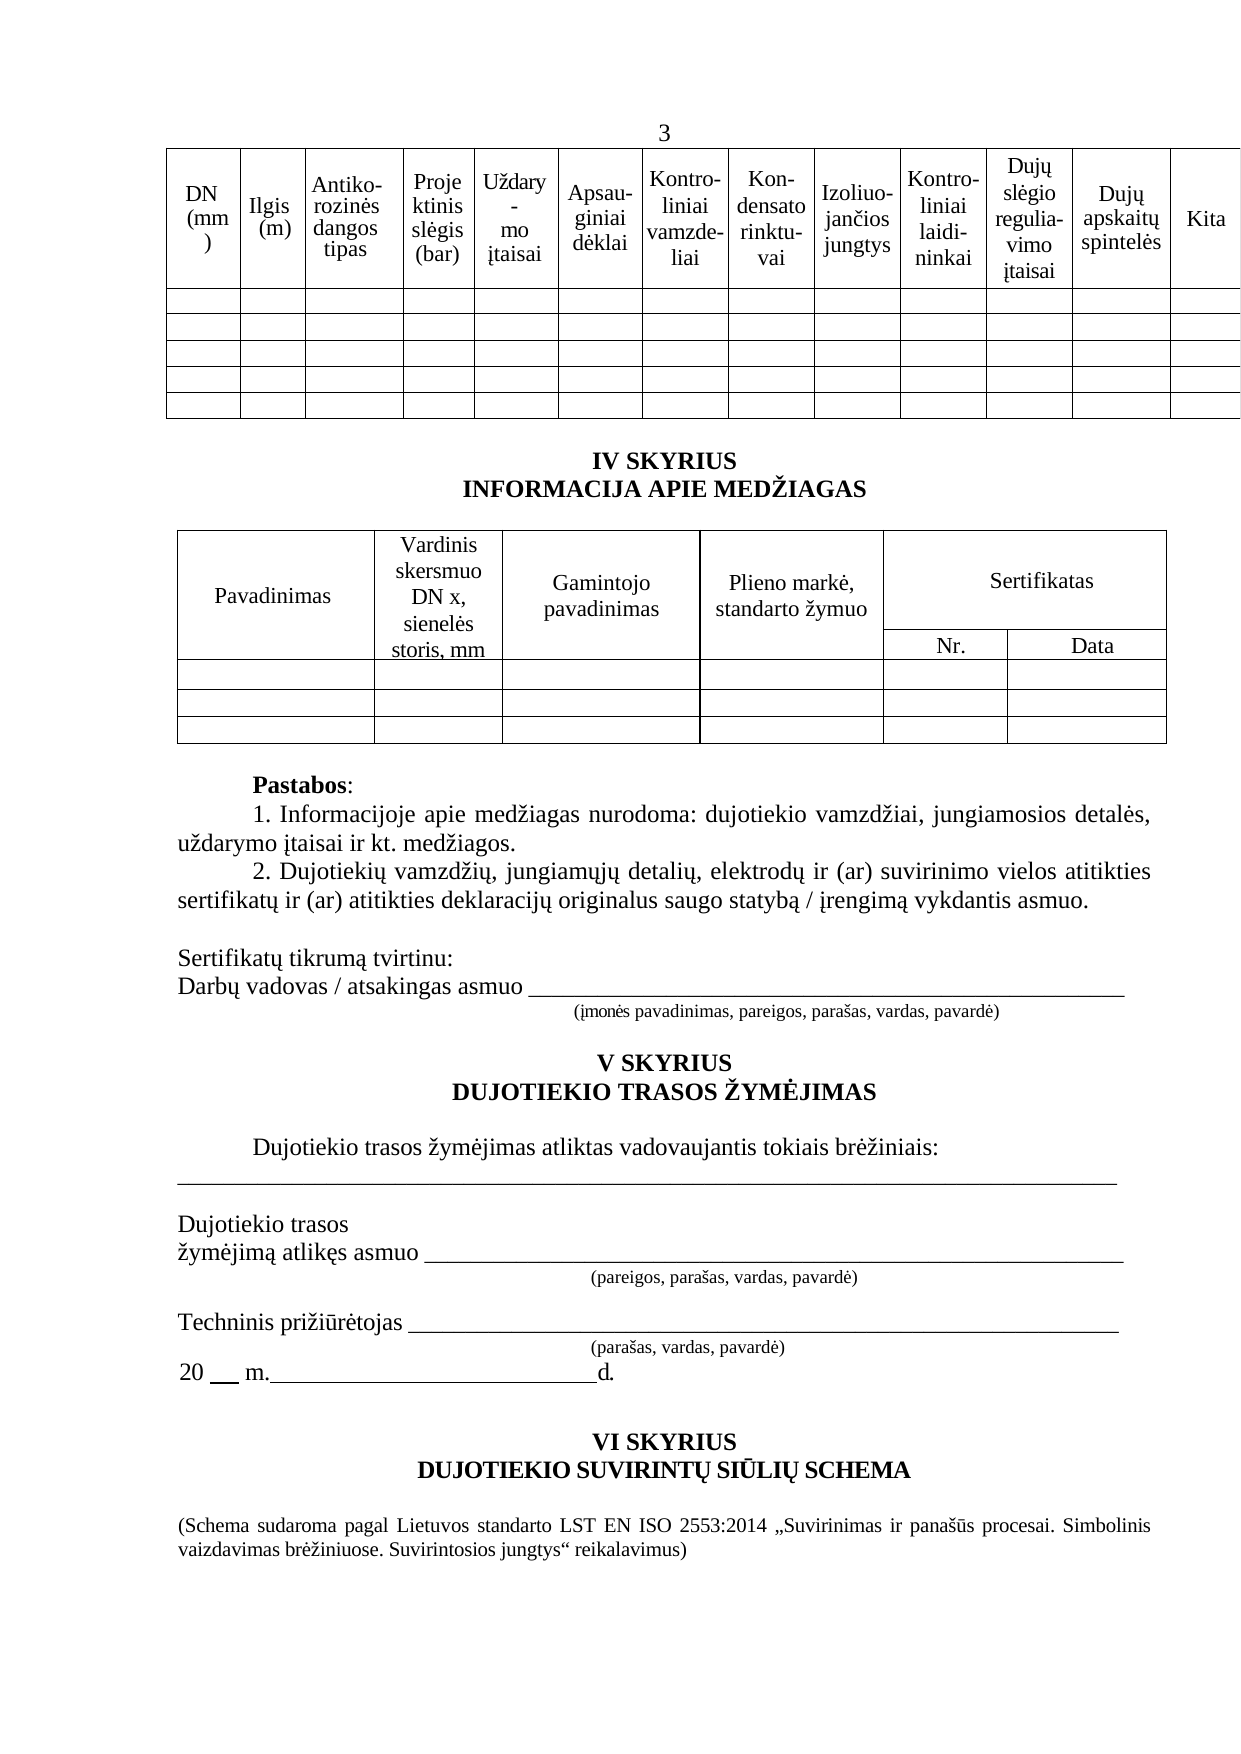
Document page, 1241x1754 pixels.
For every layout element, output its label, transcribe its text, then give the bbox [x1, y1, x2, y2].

table_cell [559, 289, 642, 313]
table_cell Ilgis (m) [241, 149, 305, 288]
table_cell [503, 717, 699, 743]
table_cell [729, 289, 814, 313]
text Pastabos: [177, 770, 1152, 799]
text (įmonės pavadinimas, pareigos, parašas, vardas, pavardė) [177, 1000, 1152, 1022]
table_cell [1073, 367, 1170, 392]
text žymėjimą atlikęs asmuo _____________________________________________________________ [177, 1237, 1152, 1266]
table_cell [1073, 341, 1170, 366]
table_cell [1171, 367, 1240, 392]
text DUJOTIEKIO TRASOS ŽYMĖJIMAS [177, 1077, 1152, 1106]
table_cell [404, 314, 474, 339]
table_cell [167, 314, 240, 339]
table_cell [884, 717, 1007, 743]
table_cell [167, 393, 240, 418]
table_cell [987, 289, 1072, 313]
table_cell [701, 717, 883, 743]
text V SKYRIUS [177, 1048, 1152, 1077]
text VI SKYRIUS [177, 1427, 1152, 1455]
table_cell [701, 660, 883, 689]
table_cell [375, 717, 502, 743]
table_cell [901, 367, 986, 392]
table_cell [559, 367, 642, 392]
table_cell Data [1008, 630, 1166, 659]
text 2. Dujotiekių vamzdžių, jungiamųjų detalių, elektrodų ir (ar) suvirinimo vielos atitikties sertifikatų ir (ar) atitikties deklaracijų originalus saugo statybą / įrengimą vykdantis asmuo. [177, 856, 1152, 914]
text Techninis prižiūrėtojas ______________________________________________________________ [177, 1307, 1152, 1336]
table_cell [241, 367, 305, 392]
table_cell [987, 393, 1072, 418]
table_cell Projektinis slėgis (bar) [404, 149, 474, 288]
table_cell [643, 393, 728, 418]
text Darbų vadovas / atsakingas asmuo ____________________________________________________ [177, 971, 1152, 1000]
table_cell [729, 314, 814, 339]
table_cell [167, 367, 240, 392]
table_cell [1171, 314, 1240, 339]
table_cell [404, 367, 474, 392]
text IV SKYRIUS [177, 446, 1152, 474]
table_cell [178, 717, 374, 743]
table_header Sertifikatas [884, 531, 1166, 629]
table_cell [1008, 717, 1166, 743]
table_cell [1171, 289, 1240, 313]
table_cell Kontro-liniai laidi-ninkai [901, 149, 986, 288]
text __________________________________________________________________________________ [177, 1161, 1152, 1187]
table_cell [1171, 341, 1240, 366]
table_cell Kontro- liniai vamzde-liai [643, 149, 728, 288]
table_cell [404, 289, 474, 313]
table_cell [884, 690, 1007, 716]
text Sertifikatų tikrumą tvirtinu: [177, 943, 1152, 971]
table_cell [815, 341, 900, 366]
table_cell [404, 393, 474, 418]
table_cell Nr. [884, 630, 1007, 659]
table_cell Uždary- mo įtaisai [475, 149, 558, 288]
table_cell [1008, 660, 1166, 689]
table_cell Izoliuo-jančios jungtys [815, 149, 900, 288]
table_cell [475, 289, 558, 313]
table_cell [701, 690, 883, 716]
text Dujotiekio trasos žymėjimas atliktas vadovaujantis tokiais brėžiniais: [177, 1132, 1152, 1161]
table_cell [404, 341, 474, 366]
table_cell [167, 289, 240, 313]
table_cell [241, 314, 305, 339]
text (pareigos, parašas, vardas, pavardė) [177, 1266, 1152, 1288]
table_cell [901, 393, 986, 418]
table_cell [1073, 289, 1170, 313]
text 1. Informacijoje apie medžiagas nurodoma: dujotiekio vamzdžiai, jungiamosios detalės, uždarymo įtaisai ir kt. medžiagos. [177, 799, 1152, 856]
table_cell [475, 393, 558, 418]
text (parašas, vardas, pavardė) [177, 1336, 1152, 1357]
table_cell [306, 314, 403, 339]
table_header Vardinis skersmuo DN x, sienelės storis, mm [375, 531, 502, 659]
table_cell [306, 367, 403, 392]
table_cell [475, 341, 558, 366]
table_cell Apsau-giniai dėklai [559, 149, 642, 288]
table_cell Dujų apskaitų spintelės [1073, 149, 1170, 288]
table_cell [1171, 393, 1240, 418]
table_cell [167, 341, 240, 366]
table_cell [375, 690, 502, 716]
table_cell [178, 690, 374, 716]
table_cell [241, 341, 305, 366]
table_header Gamintojo pavadinimas [503, 531, 699, 659]
table_cell [643, 341, 728, 366]
table_cell [815, 393, 900, 418]
table_cell [815, 314, 900, 339]
table_cell [901, 289, 986, 313]
table_cell [901, 314, 986, 339]
table_cell Antiko- rozinės dangos tipas [306, 149, 403, 288]
table_cell [643, 289, 728, 313]
table_cell [559, 341, 642, 366]
table_cell [503, 690, 699, 716]
table_cell [1073, 393, 1170, 418]
table_cell [241, 289, 305, 313]
table_cell [1073, 314, 1170, 339]
table_cell [987, 367, 1072, 392]
text INFORMACIJA APIE MEDŽIAGAS [177, 474, 1152, 503]
table_cell [987, 341, 1072, 366]
table_cell [729, 393, 814, 418]
table_cell [884, 660, 1007, 689]
table_cell DN (mm) [167, 149, 240, 288]
table_cell [815, 289, 900, 313]
table_cell [1008, 690, 1166, 716]
table_cell [306, 289, 403, 313]
table_header Plieno markė, standarto žymuo [701, 531, 883, 659]
text DUJOTIEKIO SUVIRINTŲ SIŪLIŲ SCHEMA [177, 1455, 1152, 1484]
text 20 m. d. [179, 1357, 1152, 1386]
table_cell [241, 393, 305, 418]
table_cell [559, 393, 642, 418]
table_cell [987, 314, 1072, 339]
table_cell [901, 341, 986, 366]
table_cell [475, 314, 558, 339]
table_cell [375, 660, 502, 689]
table_cell Kita [1171, 149, 1240, 288]
table_cell [815, 367, 900, 392]
table_cell [729, 367, 814, 392]
table_cell [643, 314, 728, 339]
table_cell [475, 367, 558, 392]
text (Schema sudaroma pagal Lietuvos standarto LST EN ISO 2553:2014 „Suvirinimas ir panašūs procesai. Simbolinis vaizdavimas brėžiniuose. Suvirintosios jungtys“ reikalavimus) [178, 1513, 1152, 1561]
text Dujotiekio trasos [177, 1209, 1152, 1237]
table_cell [729, 341, 814, 366]
table_cell [306, 341, 403, 366]
table_header Pavadinimas [178, 531, 374, 659]
table_cell [306, 393, 403, 418]
table_cell [643, 367, 728, 392]
table_cell [503, 660, 699, 689]
table_cell Dujų slėgio regulia-vimo įtaisai [987, 149, 1072, 288]
table_cell [559, 314, 642, 339]
table_cell Kon-densato rinktu-vai [729, 149, 814, 288]
table_cell [178, 660, 374, 689]
